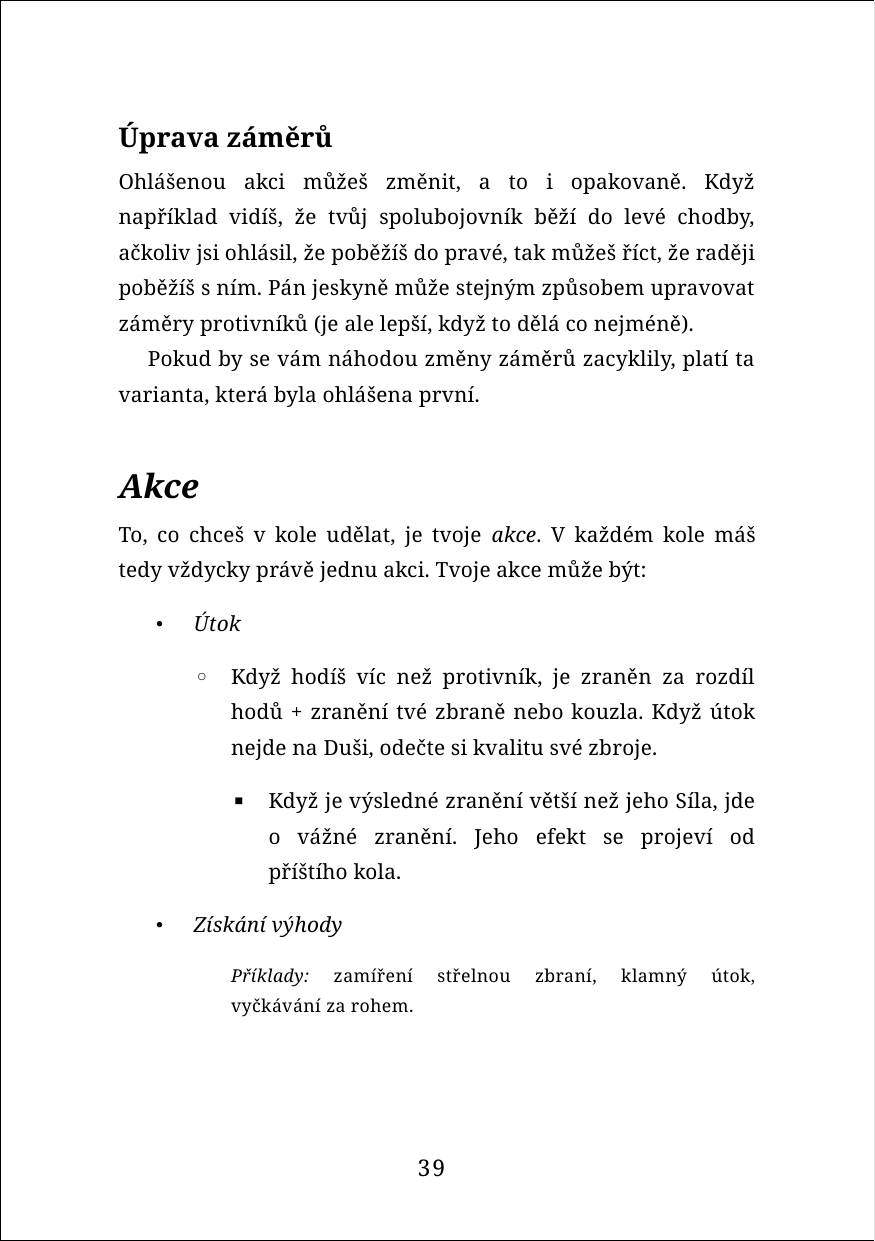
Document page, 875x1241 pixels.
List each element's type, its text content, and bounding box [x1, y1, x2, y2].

list Když je výsledné zranění větší než jeho Síla, jde o vážné zranění. Jeho efekt se projeví od příštího kola. [231, 786, 756, 886]
subtitle Úprava záměrů [118, 118, 756, 155]
text Ohlášenou akci můžeš změnit, a to i opakovaně. Když například vidíš, že tvůj spolubojovník běží do levé chodby, ačkoliv jsi ohlásil, že poběžíš do pravé, tak můžeš říct, že raději poběžíš s ním. Pán jeskyně může stejným způsobem upravovat záměry protivníků (je ale lepší, když to dělá co nejméně). Pokud by se vám náhodou změny záměrů zacyklily, platí ta varianta, která byla ohlášena první. [118, 167, 756, 408]
list Útok [156, 609, 756, 637]
list Příklady: zamíření střelnou zbraní, klamný útok, vyčkávání za rohem. [193, 964, 756, 1018]
text To, co chceš v kole udělat, je tvoje akce. V každém kole máš tedy vždycky právě jednu akci. Tvoje akce může být: [118, 520, 756, 584]
list Když hodíš víc než protivník, je zraněn za rozdíl hodů + zranění tvé zbraně nebo kouzla. Když útok nejde na Duši, odečte si kvalitu své zbroje. [193, 662, 756, 761]
subtitle Akce [118, 463, 756, 508]
list Získání výhody [156, 911, 756, 939]
